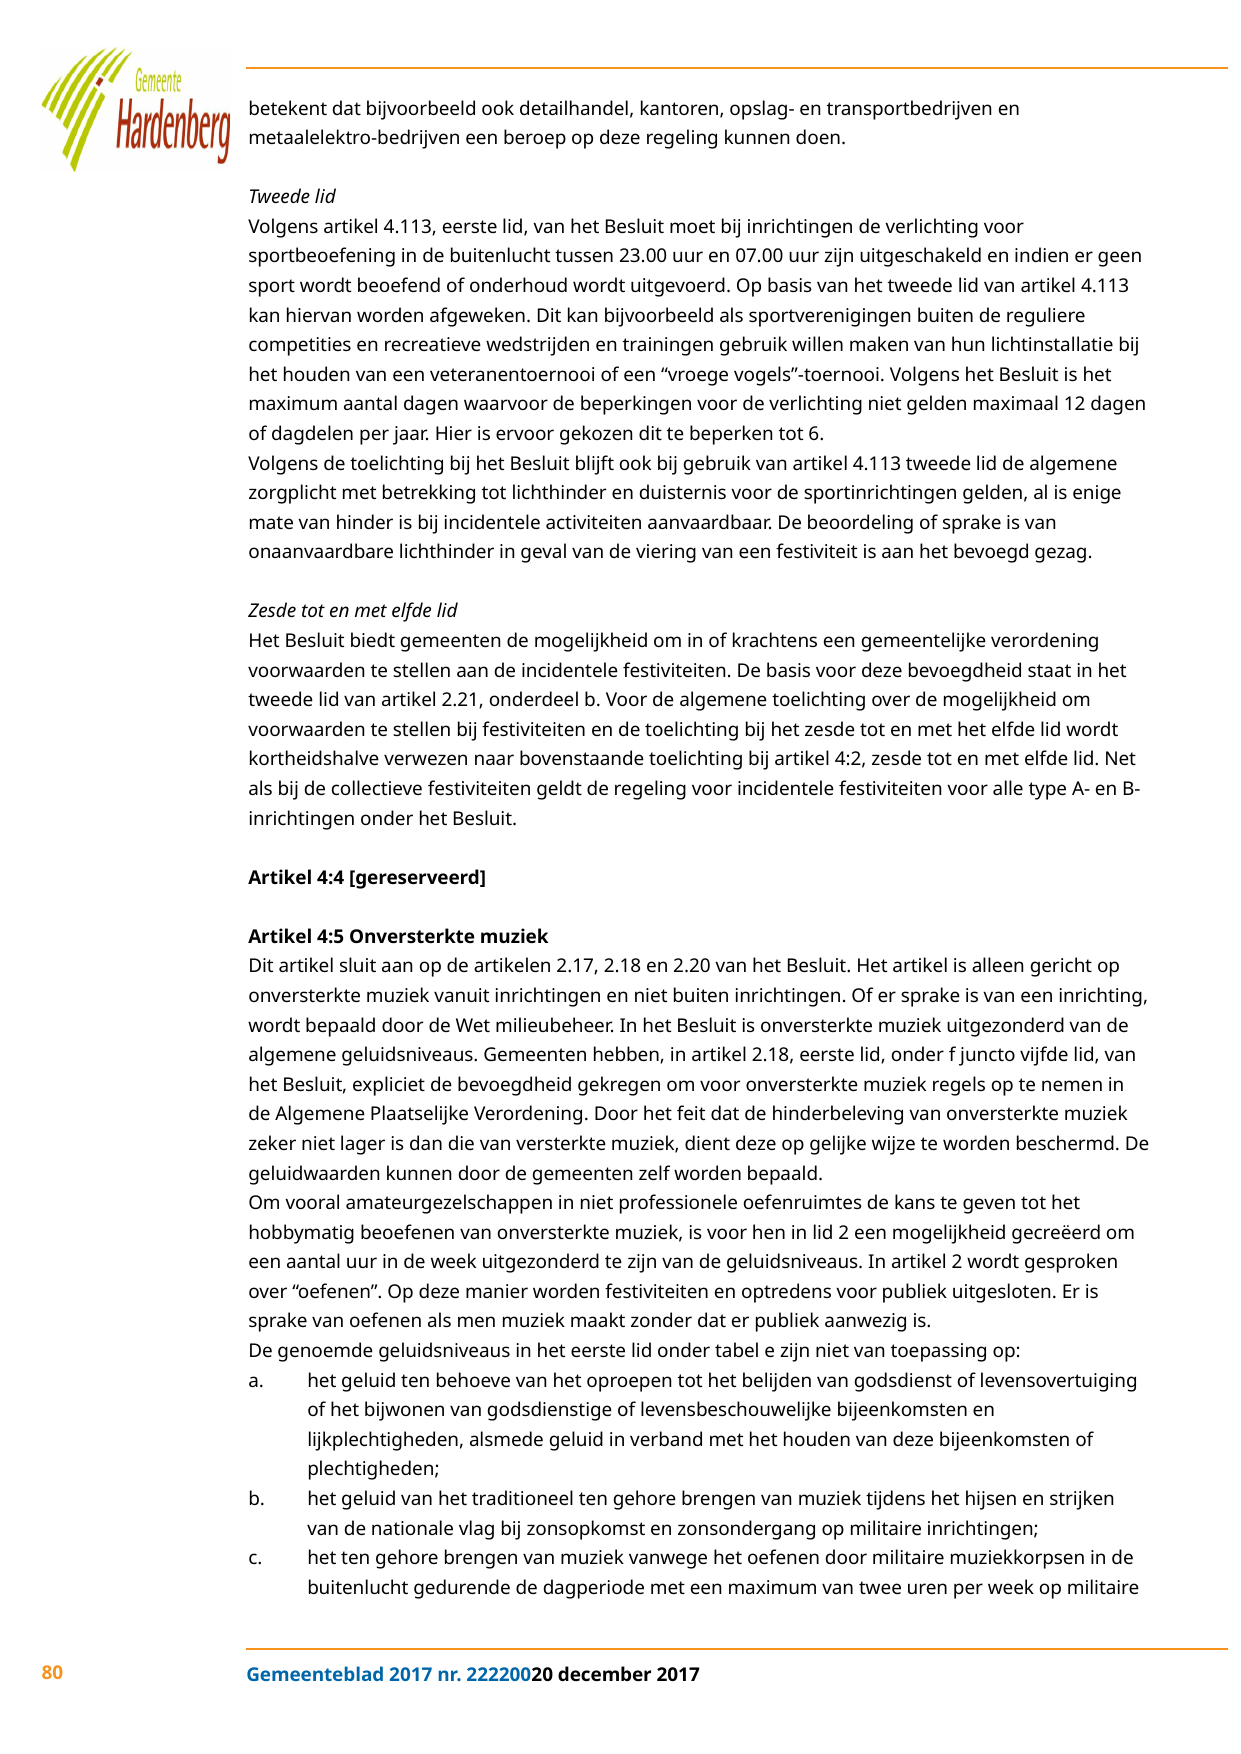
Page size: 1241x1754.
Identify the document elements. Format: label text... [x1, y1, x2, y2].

text Volgens artikel 4.113, eerste lid, van het Besluit moet bij inrichtingen de verlichting voor sportbeoefening in de buitenlucht tussen 23.00 uur en 07.00 uur zijn uitgeschakeld en indien er geen sport wordt beoefend of onderhoud wordt uitgevoerd. Op basis van het tweede lid van artikel 4.113 kan hiervan worden afgeweken. Dit kan bijvoorbeeld als sportverenigingen buiten de reguliere competities en recreatieve wedstrijden en trainingen gebruik willen maken van hun lichtinstallatie bij het houden van een veteranentoernooi of een “vroege vogels”-toernooi. Volgens het Besluit is het maximum aantal dagen waarvoor de beperkingen voor de verlichting niet gelden maximaal 12 dagen of dagdelen per jaar. Hier is ervoor gekozen dit te beperken tot 6. [248, 213, 1152, 446]
text betekent dat bijvoorbeeld ook detailhandel, kantoren, opslag- en transportbedrijven en metaalelektro-bedrijven een beroep op deze regeling kunnen doen. [248, 95, 1152, 150]
list het ten gehore brengen van muziek vanwege het oefenen door militaire muziekkorpsen in de buitenlucht gedurende de dagperiode met een maximum van twee uren per week op militaire [248, 1544, 1152, 1600]
list het geluid van het traditioneel ten gehore brengen van muziek tijdens het hijsen en strijken van de nationale vlag bij zonsopkomst en zonsondergang op militaire inrichtingen; [248, 1485, 1152, 1541]
text Dit artikel sluit aan op de artikelen 2.17, 2.18 en 2.20 van het Besluit. Het artikel is alleen gericht op onversterkte muziek vanuit inrichtingen en niet buiten inrichtingen. Of er sprake is van een inrichting, wordt bepaald door de Wet milieubeheer. In het Besluit is onversterkte muziek uitgezonderd van de algemene geluidsniveaus. Gemeenten hebben, in artikel 2.18, eerste lid, onder f juncto vijfde lid, van het Besluit, expliciet de bevoegdheid gekregen om voor onversterkte muziek regels op te nemen in de Algemene Plaatselijke Verordening. Door het feit dat de hinderbeleving van onversterkte muziek zeker niet lager is dan die van versterkte muziek, dient deze op gelijke wijze te worden beschermd. De geluidwaarden kunnen door de gemeenten zelf worden bepaald. [248, 953, 1152, 1186]
text Tweede lid [248, 183, 1152, 209]
text Om vooral amateurgezelschappen in niet professionele oefenruimtes de kans te geven tot het hobbymatig beoefenen van onversterkte muziek, is voor hen in lid 2 een mogelijkheid gecreëerd om een aantal uur in de week uitgezonderd te zijn van de geluidsniveaus. In artikel 2 wordt gesproken over “oefenen”. Op deze manier worden festiviteiten en optredens voor publiek uitgesloten. Er is sprake van oefenen als men muziek maakt zonder dat er publiek aanwezig is. [248, 1189, 1152, 1333]
text Zesde tot en met elfde lid [248, 598, 1152, 623]
picture [41, 47, 231, 172]
text Volgens de toelichting bij het Besluit blijft ook bij gebruik van artikel 4.113 tweede lid de algemene zorgplicht met betrekking tot lichthinder en duisternis voor de sportinrichtingen gelden, al is enige mate van hinder is bij incidentele activiteiten aanvaardbaar. De beoordeling of sprake is van onaanvaardbare lichthinder in geval van de viering van een festiviteit is aan het bevoegd gezag. [248, 450, 1152, 564]
text Artikel 4:5 Onversterkte muziek [248, 923, 1152, 949]
text Het Besluit biedt gemeenten de mogelijkheid om in of krachtens een gemeentelijke verordening voorwaarden te stellen aan de incidentele festiviteiten. De basis voor deze bevoegdheid staat in het tweede lid van artikel 2.21, onderdeel b. Voor de algemene toelichting over de mogelijkheid om voorwaarden te stellen bij festiviteiten en de toelichting bij het zesde tot en met het elfde lid wordt kortheidshalve verwezen naar bovenstaande toelichting bij artikel 4:2, zesde tot en met elfde lid. Net als bij de collectieve festiviteiten geldt de regeling voor incidentele festiviteiten voor alle type A- en B-inrichtingen onder het Besluit. [248, 627, 1152, 831]
text Artikel 4:4 [gereserveerd] [248, 864, 1152, 890]
text De genoemde geluidsniveaus in het eerste lid onder tabel e zijn niet van toepassing op: [248, 1337, 1152, 1363]
list het geluid ten behoeve van het oproepen tot het belijden van godsdienst of levensovertuiging of het bijwonen van godsdienstige of levensbeschouwelijke bijeenkomsten en lijkplechtigheden, alsmede geluid in verband met het houden van deze bijeenkomsten of plechtigheden; [248, 1367, 1152, 1481]
